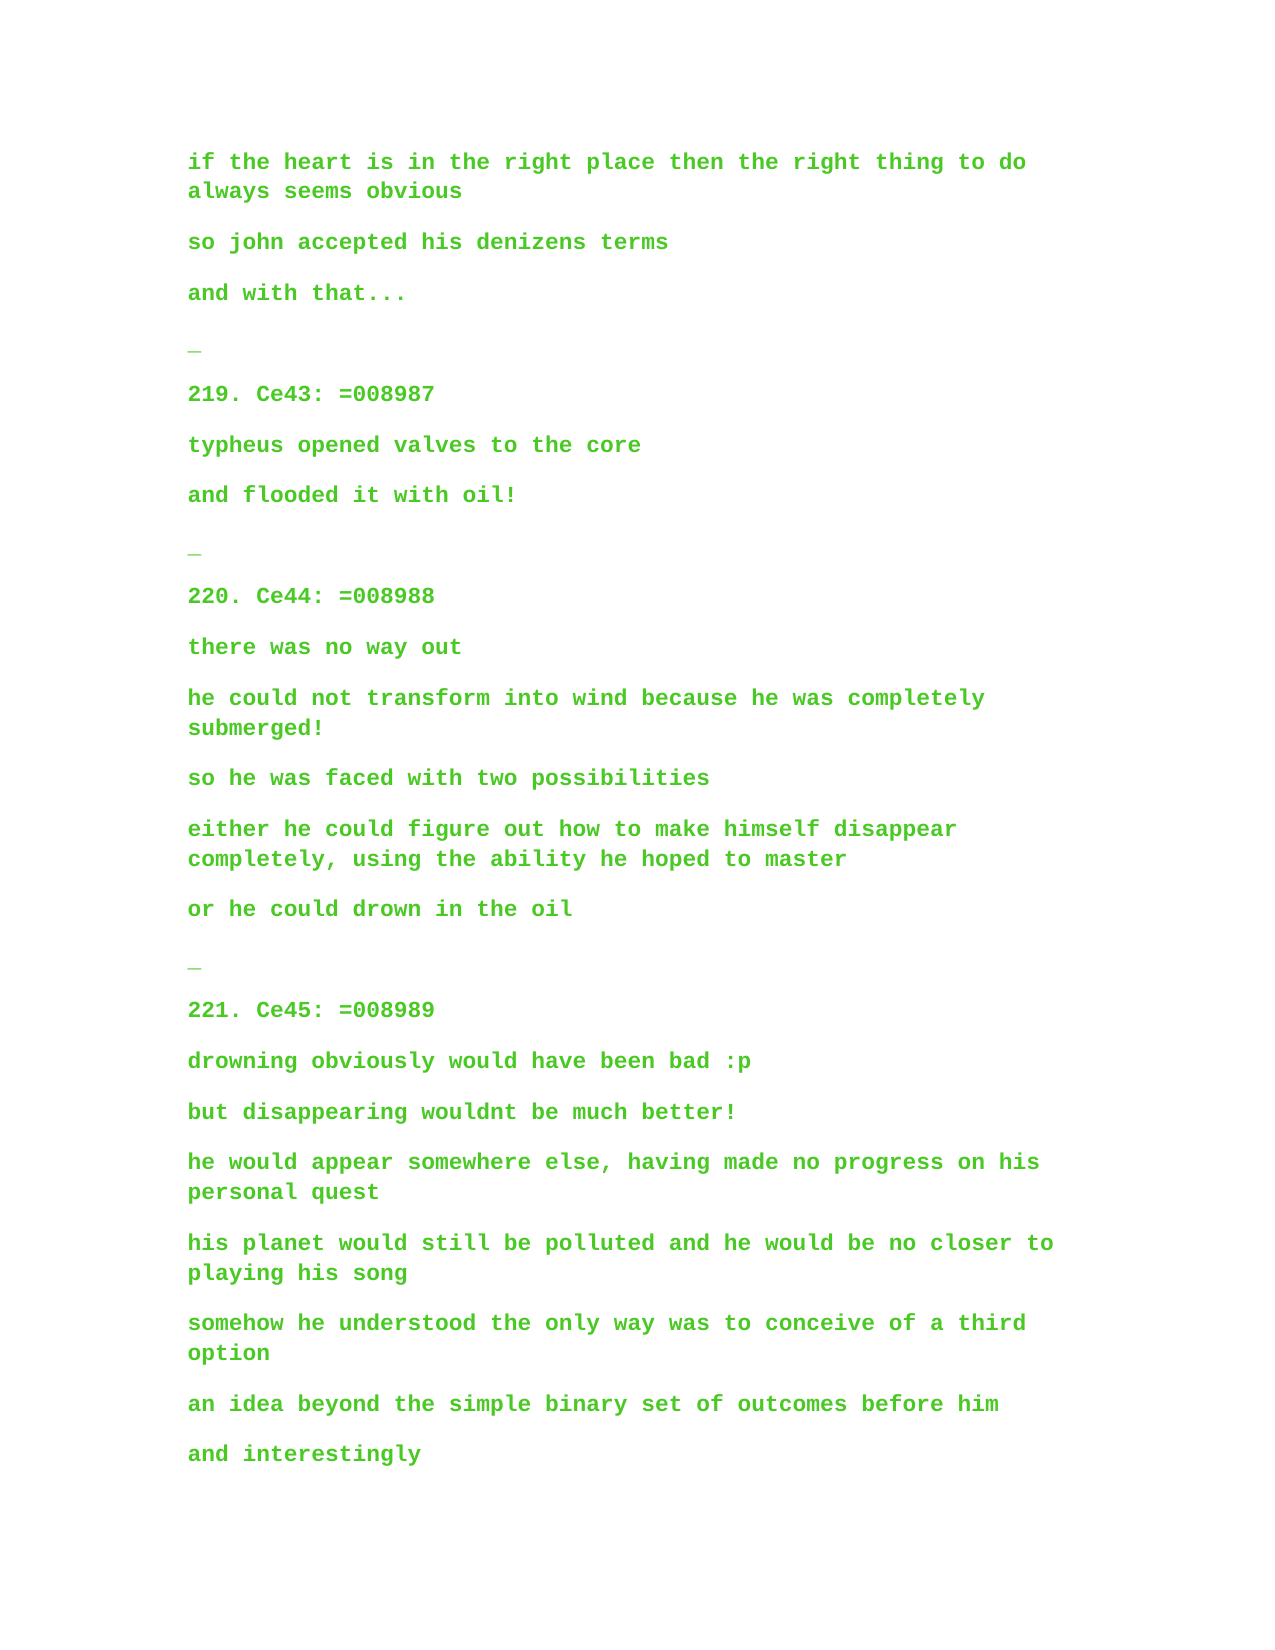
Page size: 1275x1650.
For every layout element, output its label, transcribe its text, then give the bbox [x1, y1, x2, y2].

text he could not transform into wind because he was completely submerged! [187, 686, 1087, 742]
text _ [187, 332, 1087, 358]
text his planet would still be polluted and he would be no closer to playing his song [187, 1231, 1087, 1287]
text but disappearing wouldnt be much better! [187, 1100, 1087, 1126]
text so he was faced with two possibilities [187, 766, 1087, 792]
text _ [187, 534, 1087, 560]
text 219. Ce43: =008987 [187, 382, 1087, 408]
text or he could drown in the oil [187, 897, 1087, 923]
text and interestingly [187, 1442, 1087, 1468]
text _ [187, 948, 1087, 974]
text so john accepted his denizens terms [187, 230, 1087, 256]
text there was no way out [187, 635, 1087, 661]
text somehow he understood the only way was to conceive of a third option [187, 1311, 1087, 1367]
text 220. Ce44: =008988 [187, 585, 1087, 611]
text and with that... [187, 281, 1087, 307]
text he would appear somewhere else, having made no progress on his personal quest [187, 1151, 1087, 1206]
text an idea beyond the simple binary set of outcomes before him [187, 1392, 1087, 1418]
text 221. Ce45: =008989 [187, 999, 1087, 1025]
text typheus opened valves to the core [187, 433, 1087, 459]
text and flooded it with oil! [187, 483, 1087, 509]
text if the heart is in the right place then the right thing to do always seems obvious [187, 150, 1087, 206]
text either he could figure out how to make himself disappear completely, using the ability he hoped to master [187, 817, 1087, 873]
text drowning obviously would have been bad :p [187, 1049, 1087, 1075]
